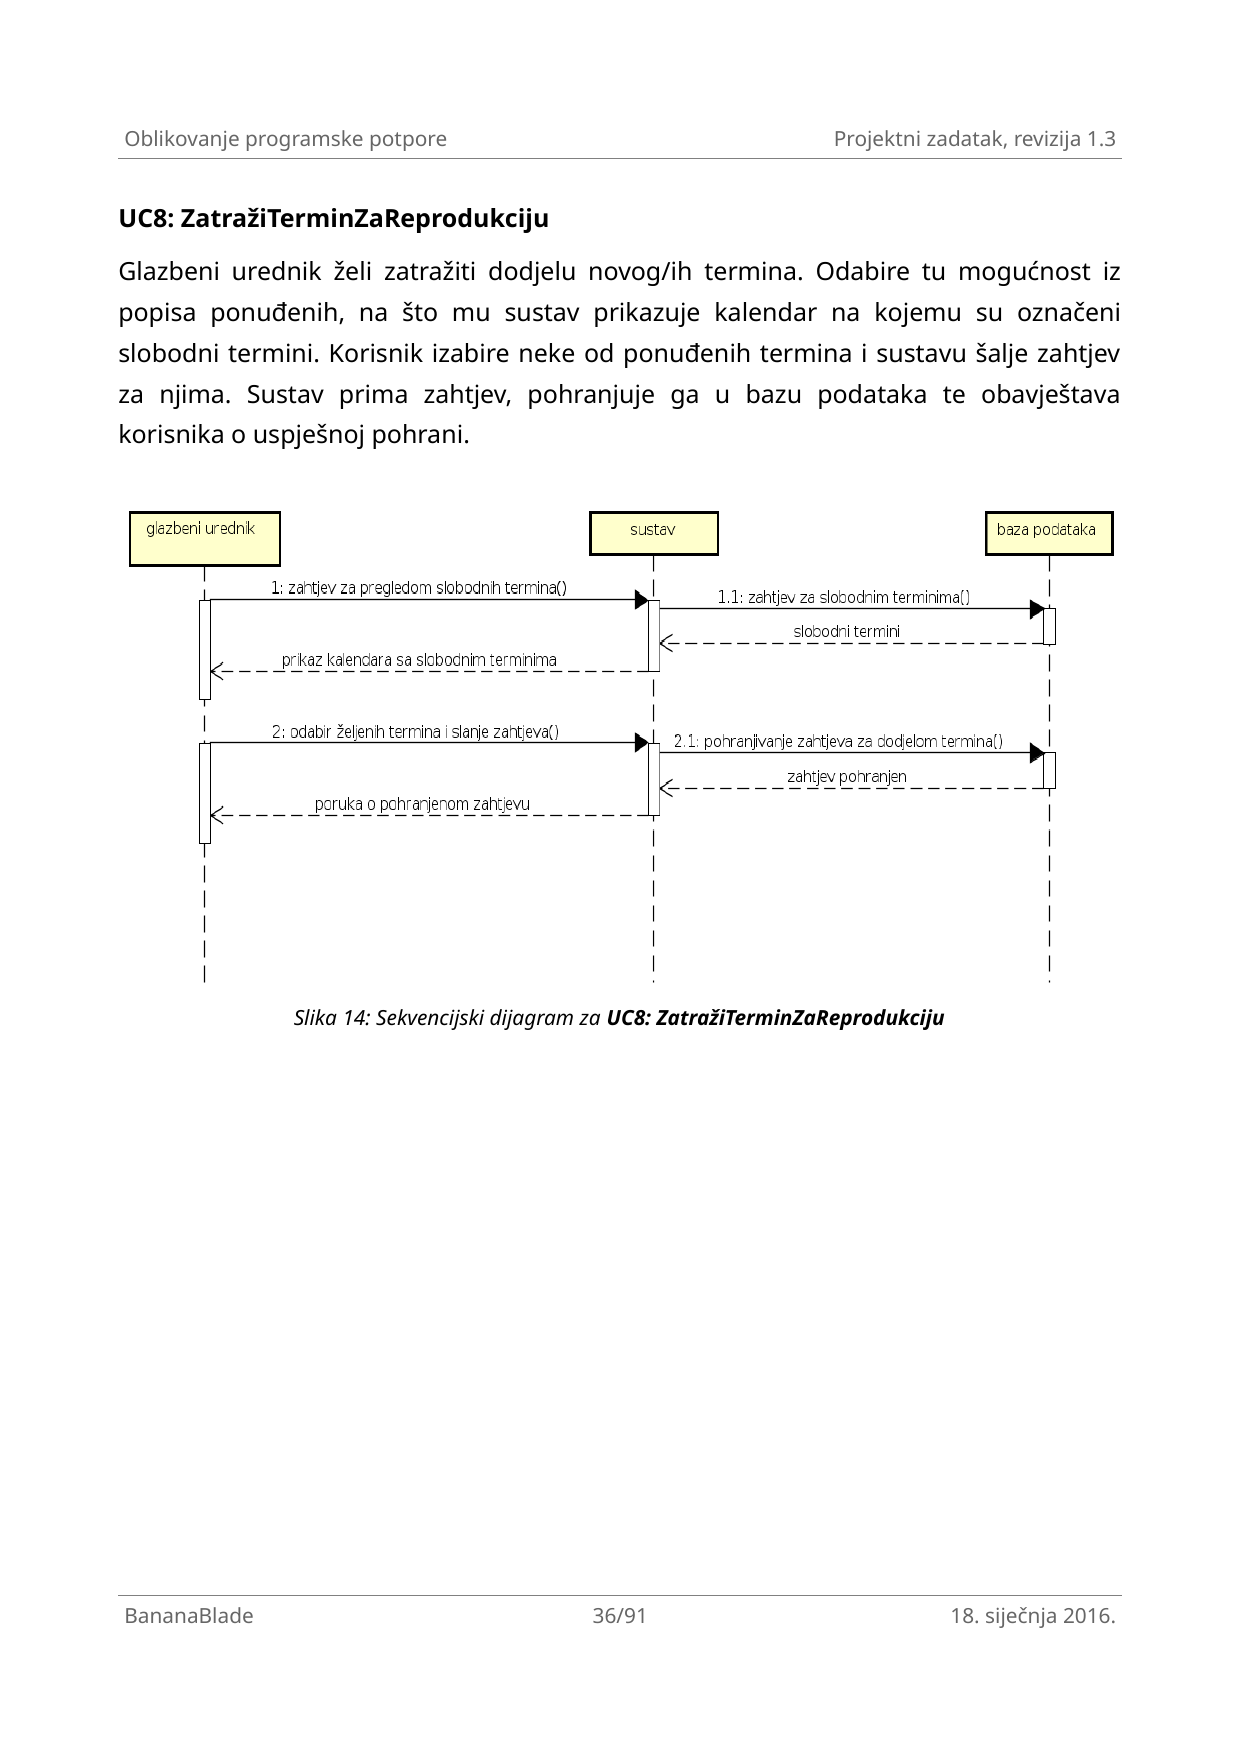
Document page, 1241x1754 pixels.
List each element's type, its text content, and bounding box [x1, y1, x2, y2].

text Slika 14: Sekvencijski dijagram za UC8: ZatražiTerminZaReprodukciju [118, 997, 1122, 1031]
text Glazbeni urednik želi zatražiti dodjelu novog/ih termina. Odabire tu mogućnost iz popisa ponuđenih, na što mu sustav prikazuje kalendar na kojemu su označeni slobodni termini. Korisnik izabire neke od ponuđenih termina i sustavu šalje zahtjev za njima. Sustav prima zahtjev, pohranjuje ga u bazu podataka te obavještava korisnika o uspješnoj pohrani. [118, 254, 1122, 451]
subtitle UC8: ZatražiTerminZaReprodukciju [118, 201, 1122, 234]
picture [118, 500, 1123, 997]
